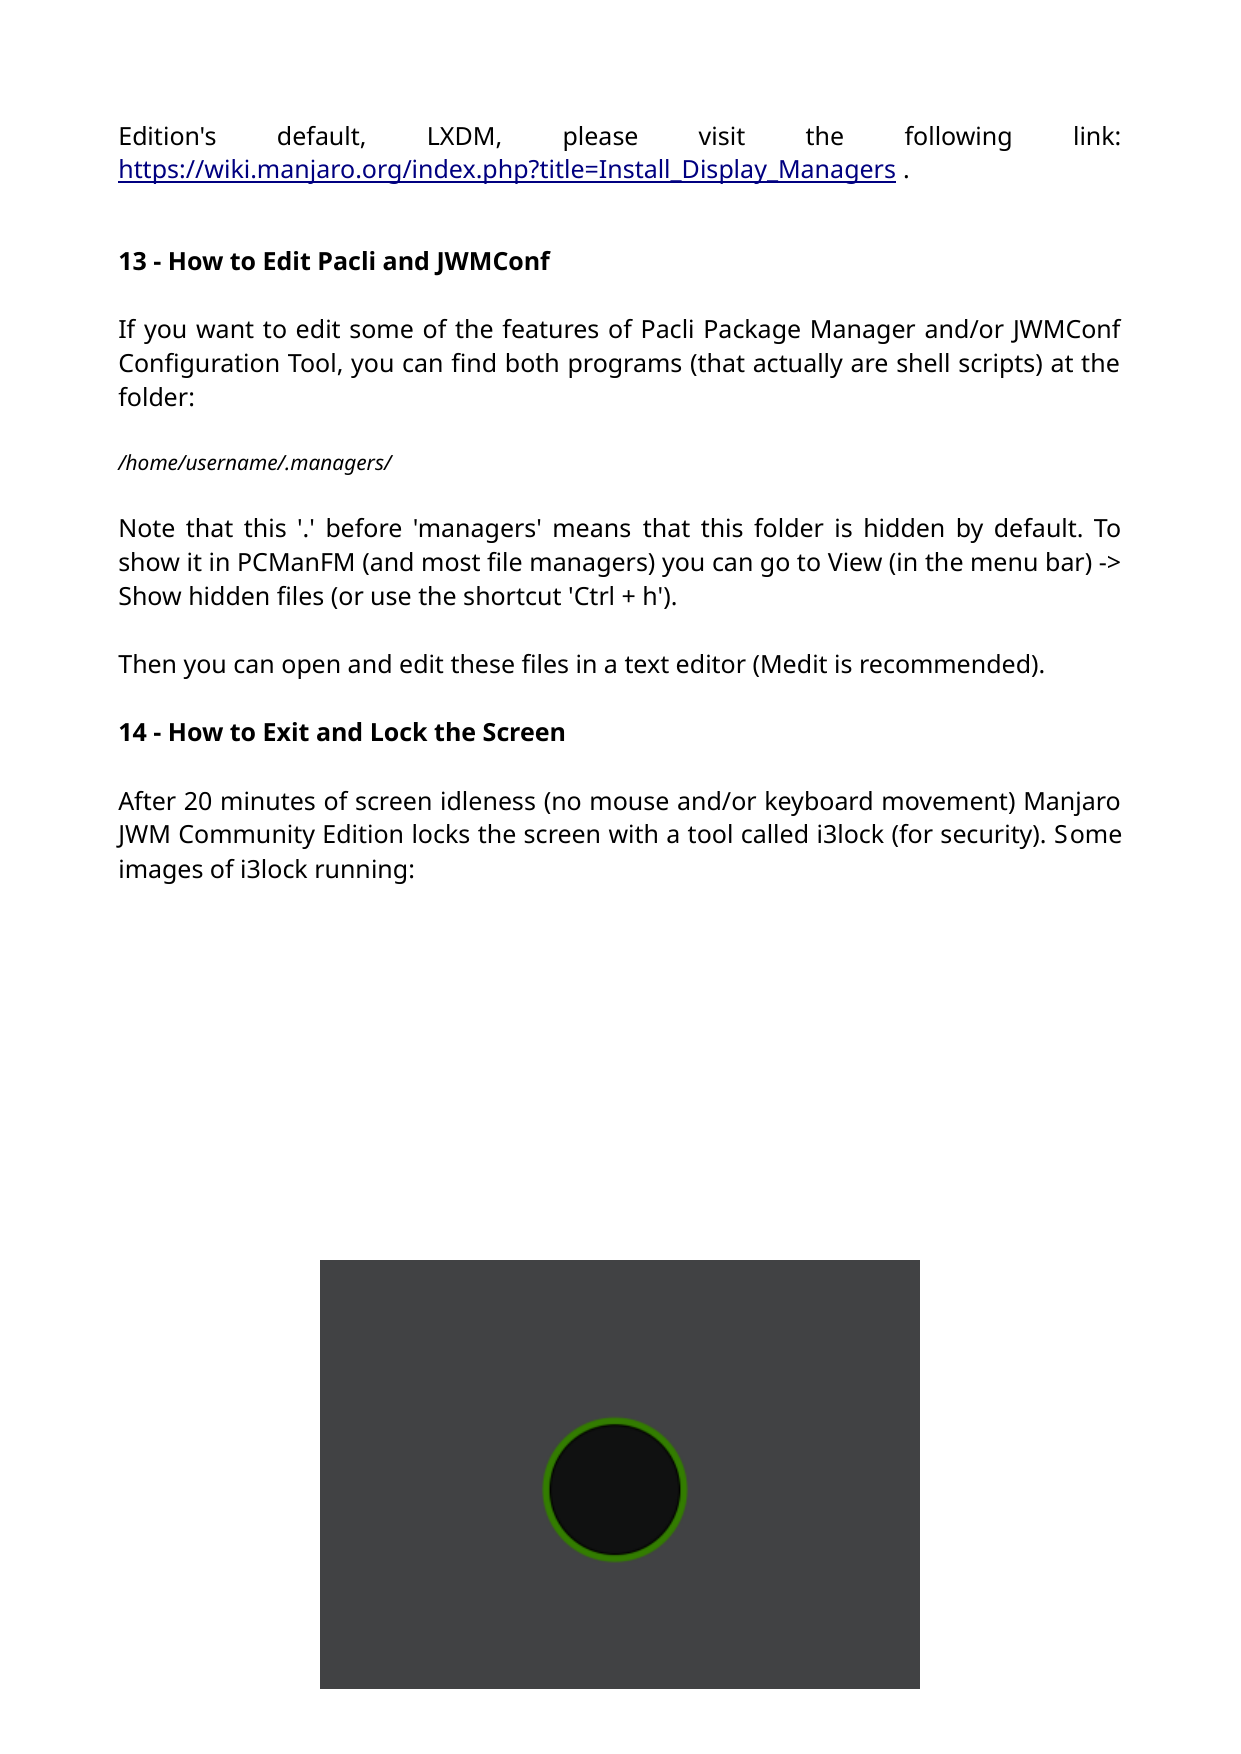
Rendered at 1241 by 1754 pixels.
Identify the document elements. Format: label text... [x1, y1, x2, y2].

subtitle 14 - How to Exit and Lock the Screen [118, 715, 1122, 749]
text Note that this '.' before 'managers' means that this folder is hidden by default. To show it in PCManFM (and most file managers) you can go to View (in the menu bar) -> Show hidden files (or use the shortcut 'Ctrl + h'). [118, 511, 1122, 613]
text Then you can open and edit these files in a text editor (Medit is recommended). [118, 647, 1122, 681]
picture [320, 1260, 920, 1689]
text After 20 minutes of screen idleness (no mouse and/or keyboard movement) Manjaro JWM Community Edition locks the screen with a tool called i3lock (for security). Some images of i3lock running: [118, 783, 1122, 885]
subtitle 13 - How to Edit Pacli and JWMConf [118, 244, 1122, 278]
text Edition's default, LXDM, please visit the following link: https://wiki.manjaro.org/index.php?title=Install_Display_Managers . [118, 118, 1122, 186]
text /home/username/.managers/ [118, 448, 1122, 477]
text If you want to edit some of the features of Pacli Package Manager and/or JWMConf Configuration Tool, you can find both programs (that actually are shell scripts) at the folder: [118, 312, 1122, 414]
